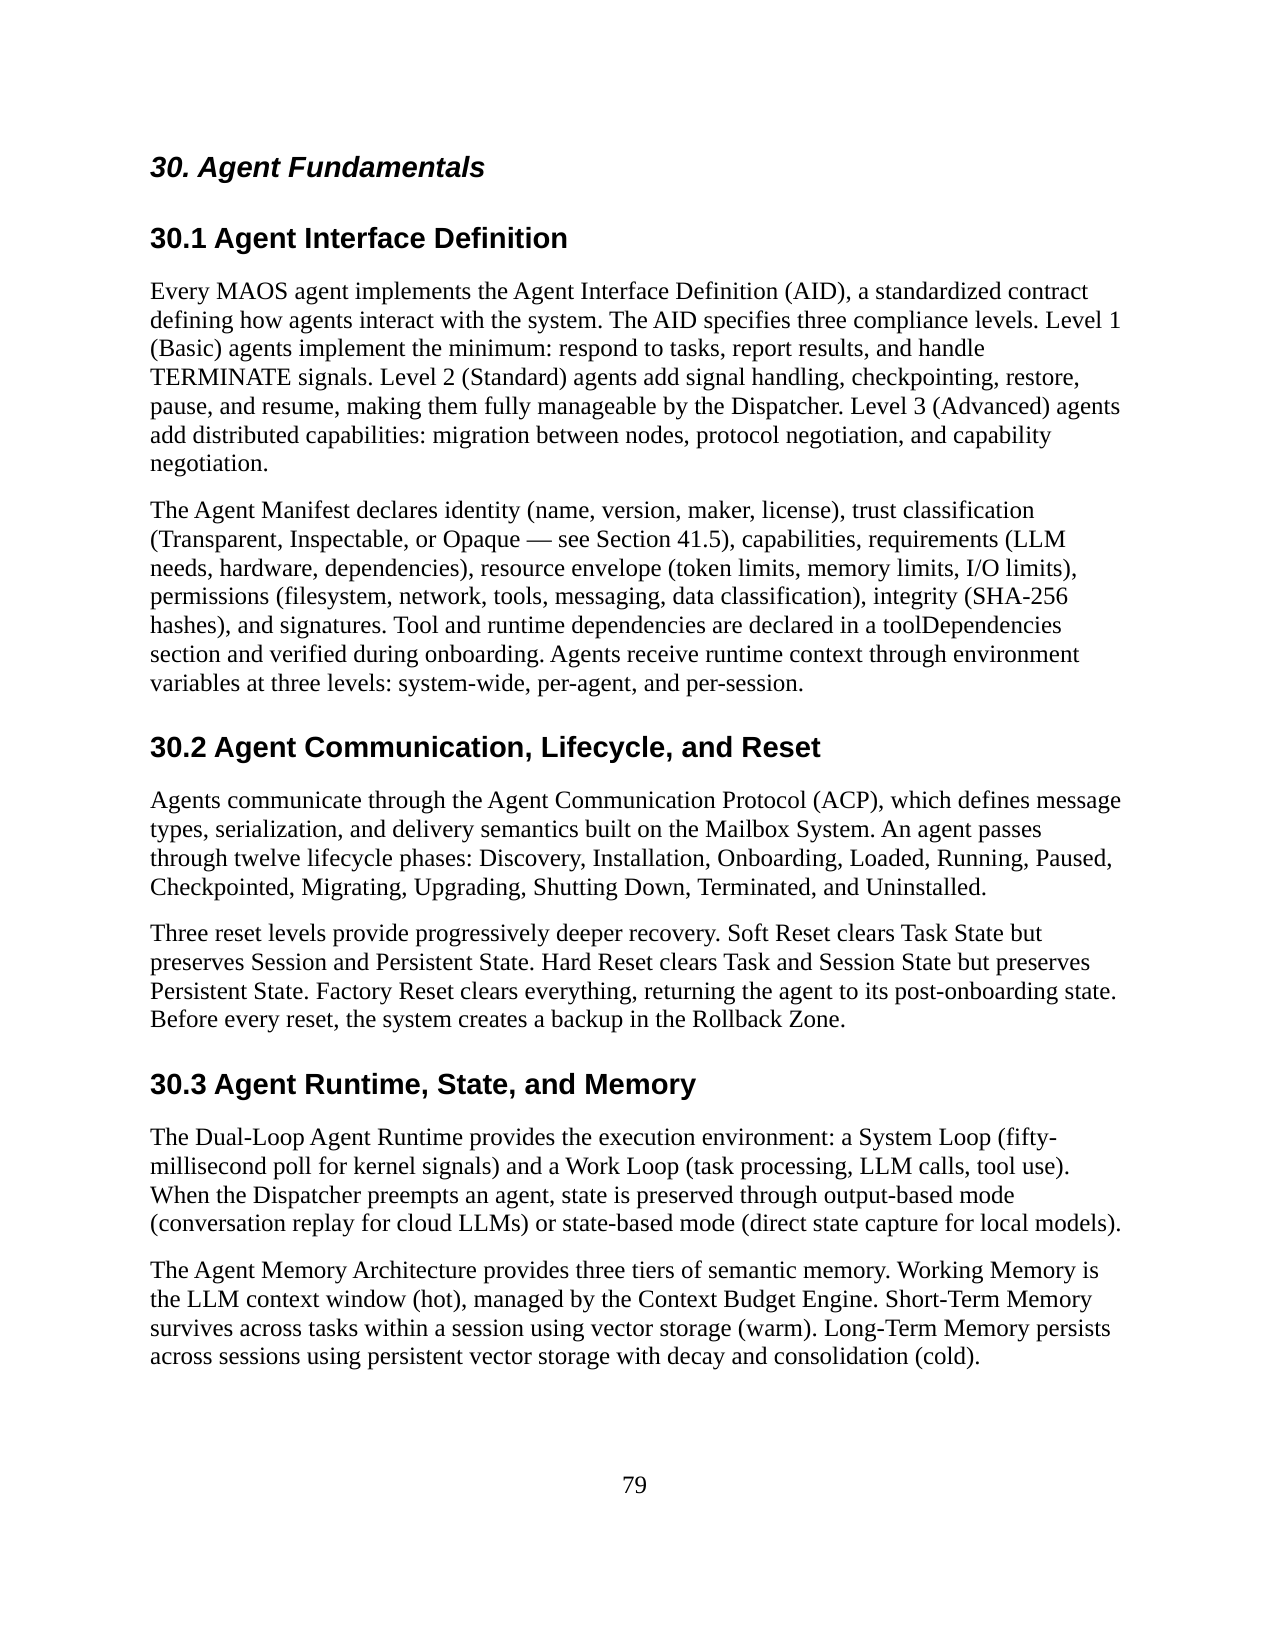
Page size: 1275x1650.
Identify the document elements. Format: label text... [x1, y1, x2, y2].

subtitle 30.2 Agent Communication, Lifecycle, and Reset [150, 730, 1125, 764]
subtitle 30. Agent Fundamentals [150, 150, 1125, 183]
text The Agent Memory Architecture provides three tiers of semantic memory. Working Memory is the LLM context window (hot), managed by the Context Budget Engine. Short-Term Memory survives across tasks within a session using vector storage (warm). Long-Term Memory persists across sessions using persistent vector storage with decay and consolidation (cold). [150, 1255, 1125, 1370]
text Agents communicate through the Agent Communication Protocol (ACP), which defines message types, serialization, and delivery semantics built on the Mailbox System. An agent passes through twelve lifecycle phases: Discovery, Installation, Onboarding, Loaded, Running, Paused, Checkpointed, Migrating, Upgrading, Shutting Down, Terminated, and Uninstalled. [150, 785, 1125, 900]
subtitle 30.3 Agent Runtime, State, and Memory [150, 1067, 1125, 1101]
text Three reset levels provide progressively deeper recovery. Soft Reset clears Task State but preserves Session and Persistent State. Hard Reset clears Task and Session State but preserves Persistent State. Factory Reset clears everything, returning the agent to its post-onboarding state. Before every reset, the system creates a backup in the Rollback Zone. [150, 918, 1125, 1033]
text The Agent Manifest declares identity (name, version, maker, license), trust classification (Transparent, Inspectable, or Opaque — see Section 41.5), capabilities, requirements (LLM needs, hardware, dependencies), resource envelope (token limits, memory limits, I/O limits), permissions (filesystem, network, tools, messaging, data classification), integrity (SHA-256 hashes), and signatures. Tool and runtime dependencies are declared in a toolDependencies section and verified during onboarding. Agents receive runtime context through environment variables at three levels: system-wide, per-agent, and per-session. [150, 495, 1125, 696]
text The Dual-Loop Agent Runtime provides the execution environment: a System Loop (fifty-millisecond poll for kernel signals) and a Work Loop (task processing, LLM calls, tool use). When the Dispatcher preempts an agent, state is preserved through output-based mode (conversation replay for cloud LLMs) or state-based mode (direct state capture for local models). [150, 1122, 1125, 1237]
text Every MAOS agent implements the Agent Interface Definition (AID), a standardized contract defining how agents interact with the system. The AID specifies three compliance levels. Level 1 (Basic) agents implement the minimum: respond to tasks, report results, and handle TERMINATE signals. Level 2 (Standard) agents add signal handling, checkpointing, restore, pause, and resume, making them fully manageable by the Dispatcher. Level 3 (Advanced) agents add distributed capabilities: migration between nodes, protocol negotiation, and capability negotiation. [150, 276, 1125, 477]
subtitle 30.1 Agent Interface Definition [150, 221, 1125, 254]
